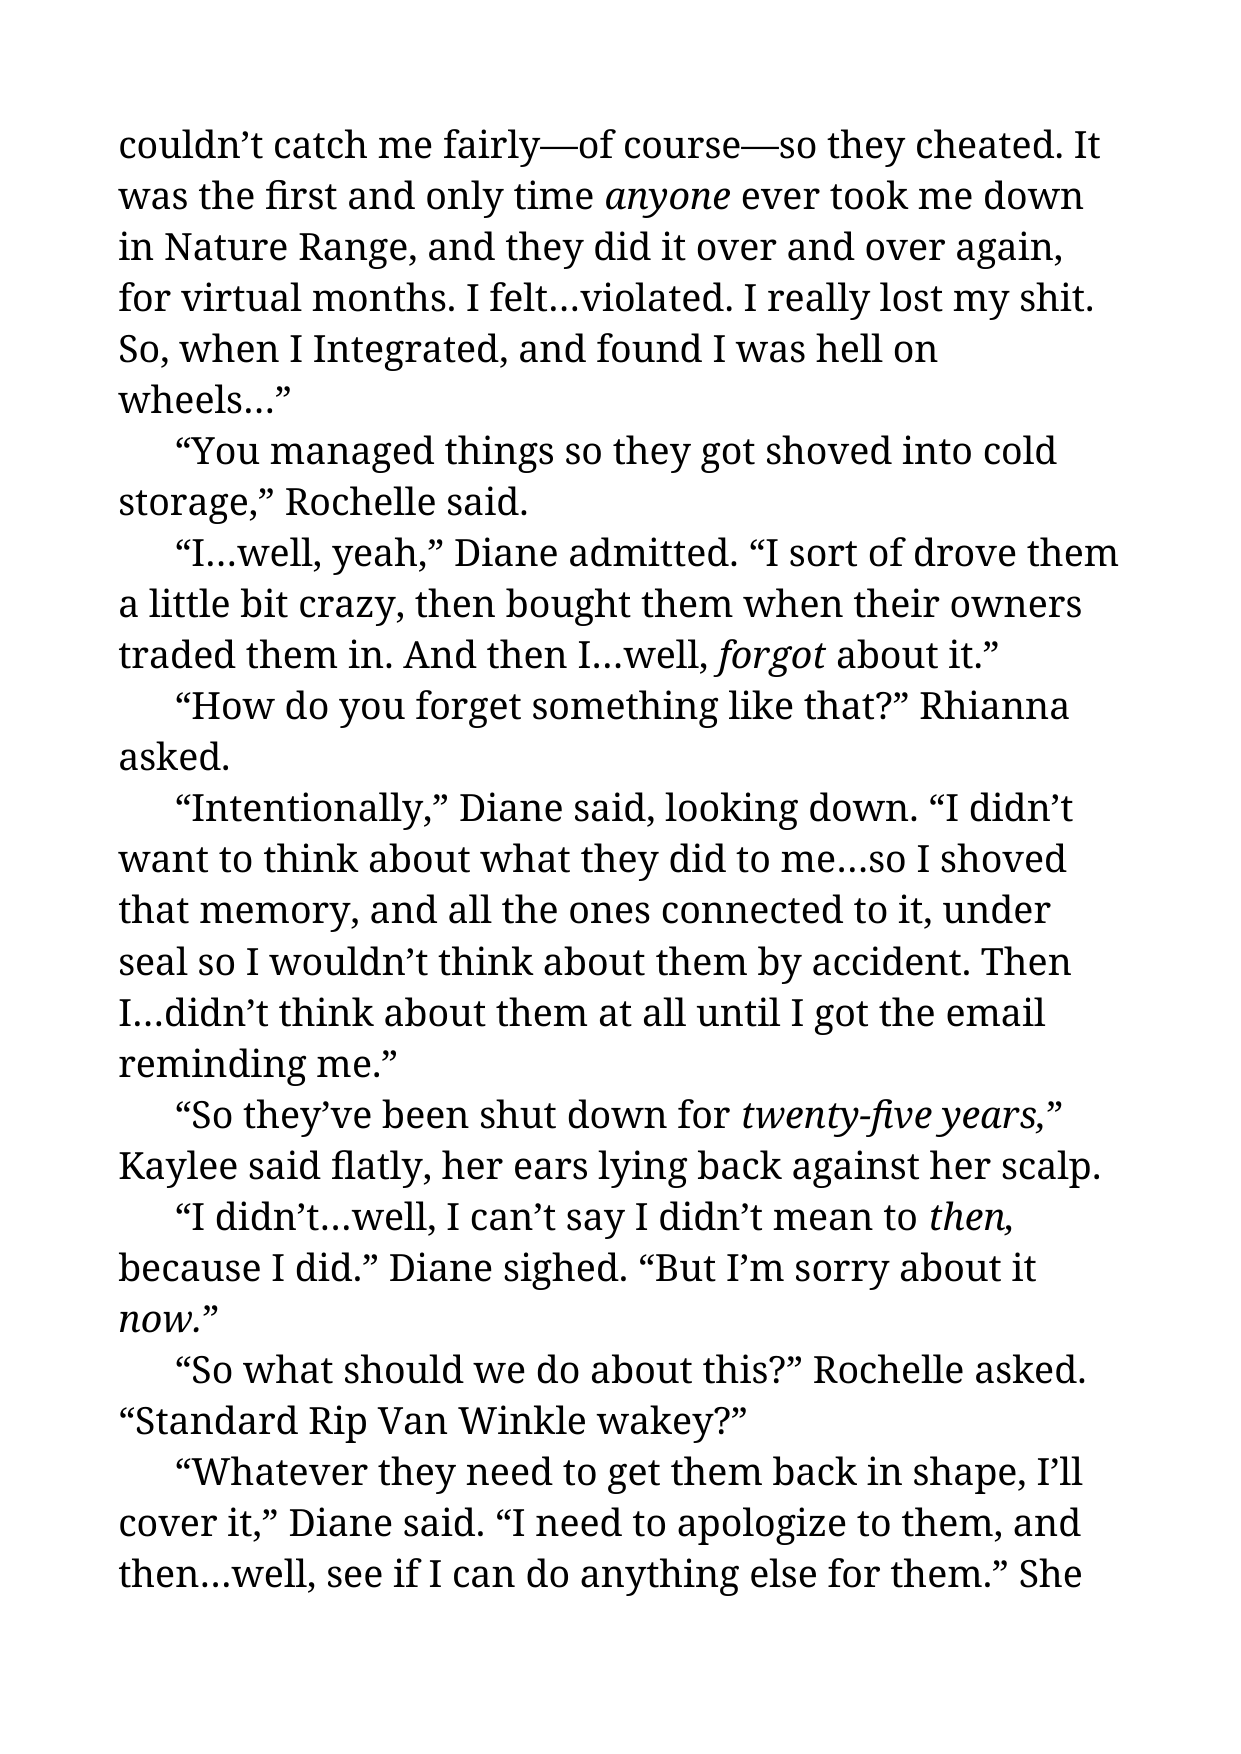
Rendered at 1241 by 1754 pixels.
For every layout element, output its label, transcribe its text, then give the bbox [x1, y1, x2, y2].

text “How do you forget something like that?” Rhianna asked. [118, 679, 1122, 782]
text “You managed things so they got shoved into cold storage,” Rochelle said. [118, 424, 1122, 526]
text “Whatever they need to get them back in shape, I’ll cover it,” Diane said. “I need to apologize to them, and then…well, see if I can do anything else for them.” She [118, 1445, 1122, 1598]
text “Intentionally,” Diane said, looking down. “I didn’t want to think about what they did to me…so I shoved that memory, and all the ones connected to it, under seal so I wouldn’t think about them by accident. Then I…didn’t think about them at all until I got the email reminding me.” [118, 782, 1122, 1088]
text “I didn’t…well, I can’t say I didn’t mean to then, because I did.” Diane sighed. “But I’m sorry about it now.” [118, 1190, 1122, 1343]
text “I…well, yeah,” Diane admitted. “I sort of drove them a little bit crazy, then bought them when their owners traded them in. And then I…well, forgot about it.” [118, 526, 1122, 679]
text “So they’ve been shut down for twenty-five years,” Kaylee said flatly, her ears lying back against her scalp. [118, 1088, 1122, 1190]
text couldn’t catch me fairly—of course—so they cheated. It was the first and only time anyone ever took me down in Nature Range, and they did it over and over again, for virtual months. I felt…violated. I really lost my shit. So, when I Integrated, and found I was hell on wheels…” [118, 118, 1122, 424]
text “So what should we do about this?” Rochelle asked. “Standard Rip Van Winkle wakey?” [118, 1343, 1122, 1445]
